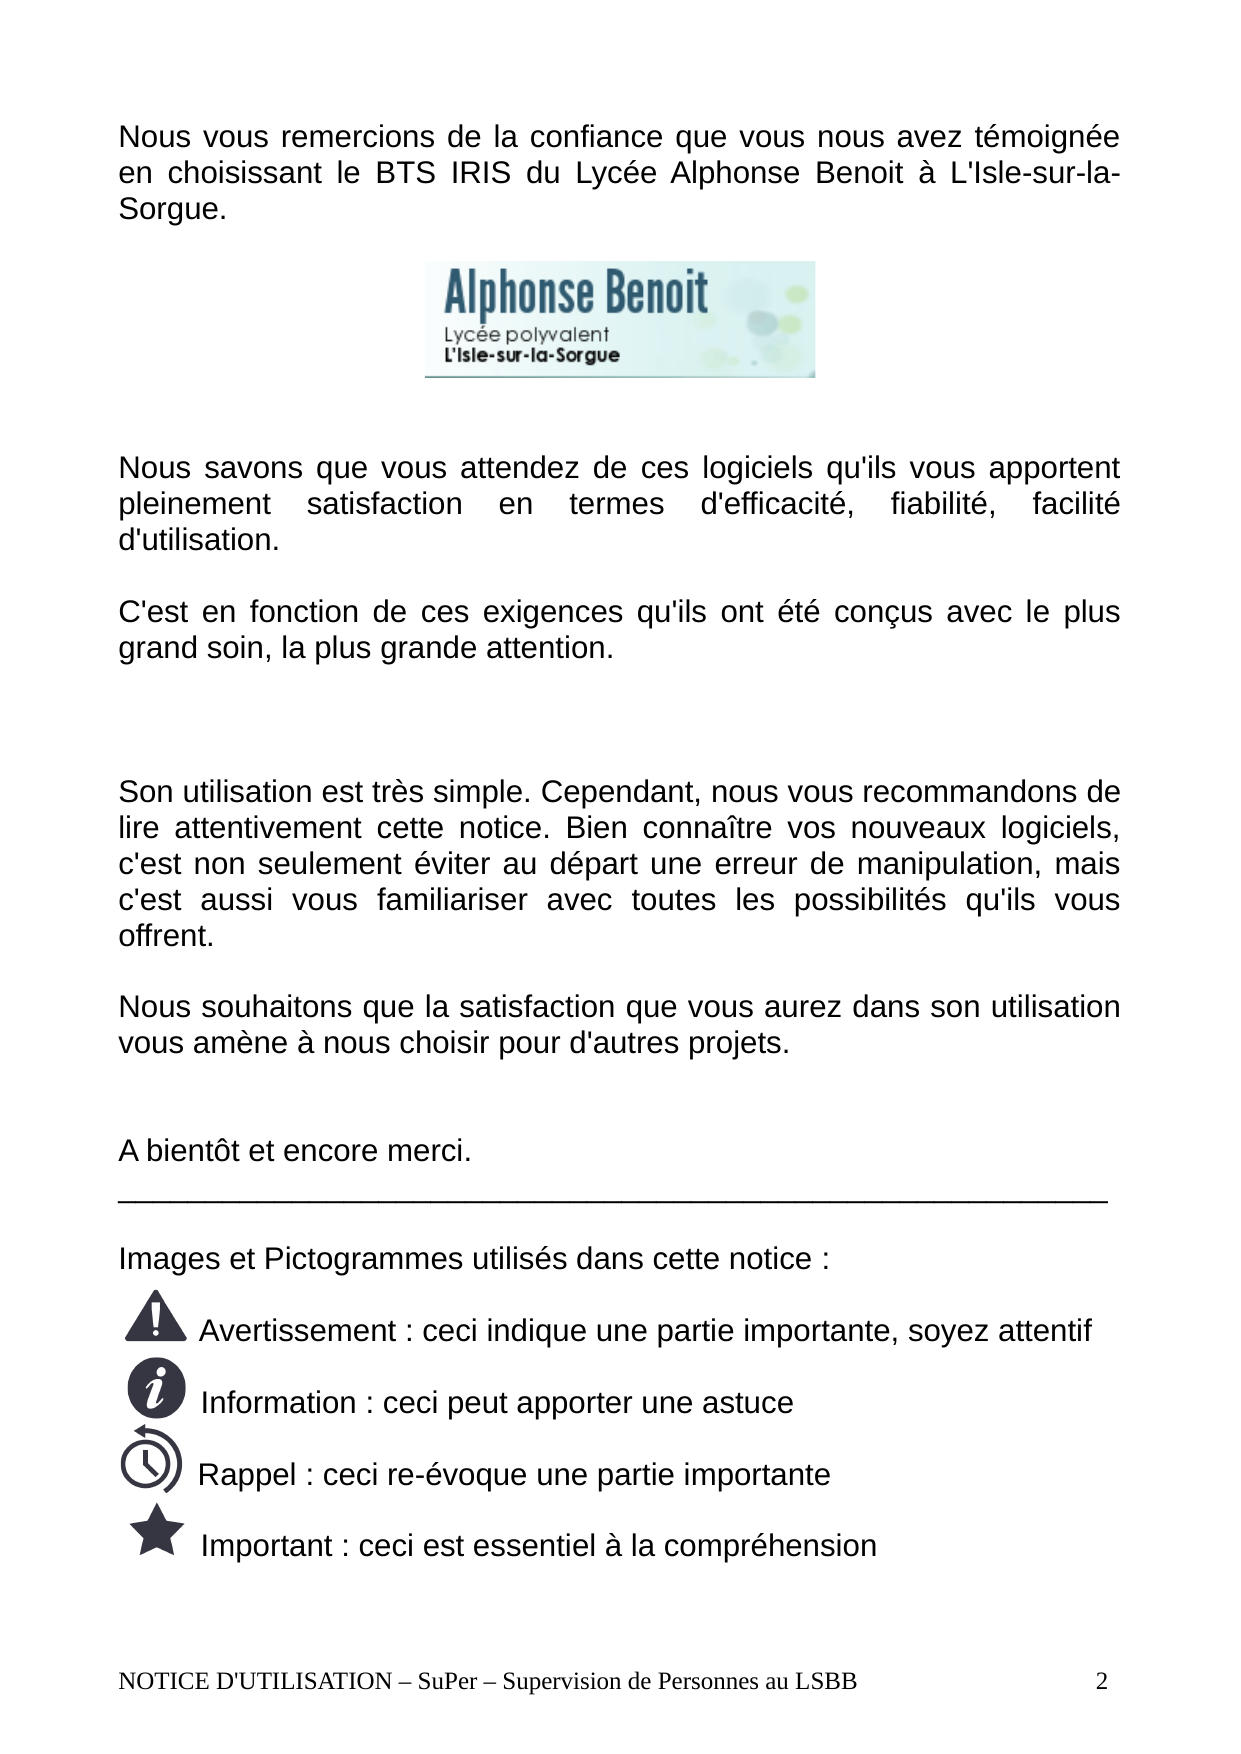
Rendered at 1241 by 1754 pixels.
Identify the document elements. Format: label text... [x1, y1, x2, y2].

picture [113, 1280, 192, 1564]
text Images et Pictogrammes utilisés dans cette notice : [118, 1240, 1122, 1276]
text Information : ceci peut apporter une astuce [192, 1384, 1122, 1420]
text Nous vous remercions de la confiance que vous nous avez témoignée en choisissant le BTS IRIS du Lycée Alphonse Benoit à L'Isle-sur-la-Sorgue. [118, 118, 1122, 226]
text _________________________________________________________ [118, 1168, 1122, 1204]
text Son utilisation est très simple. Cependant, nous vous recommandons de lire attentivement cette notice. Bien connaître vos nouveaux logiciels, c'est non seulement éviter au départ une erreur de manipulation, mais c'est aussi vous familiariser avec toutes les possibilités qu'ils vous offrent. [118, 773, 1122, 952]
picture [424, 261, 816, 378]
text Avertissement : ceci indique une partie importante, soyez attentif [192, 1312, 1122, 1348]
text A bientôt et encore merci. [118, 1132, 1122, 1168]
text C'est en fonction de ces exigences qu'ils ont été conçus avec le plus grand soin, la plus grande attention. [118, 593, 1122, 665]
text Nous souhaitons que la satisfaction que vous aurez dans son utilisation vous amène à nous choisir pour d'autres projets. [118, 988, 1122, 1060]
text Rappel : ceci re-évoque une partie importante [189, 1456, 1122, 1492]
text Nous savons que vous attendez de ces logiciels qu'ils vous apportent pleinement satisfaction en termes d'efficacité, fiabilité, facilité d'utilisation. [118, 449, 1122, 557]
text Important : ceci est essentiel à la compréhension [192, 1527, 1122, 1563]
